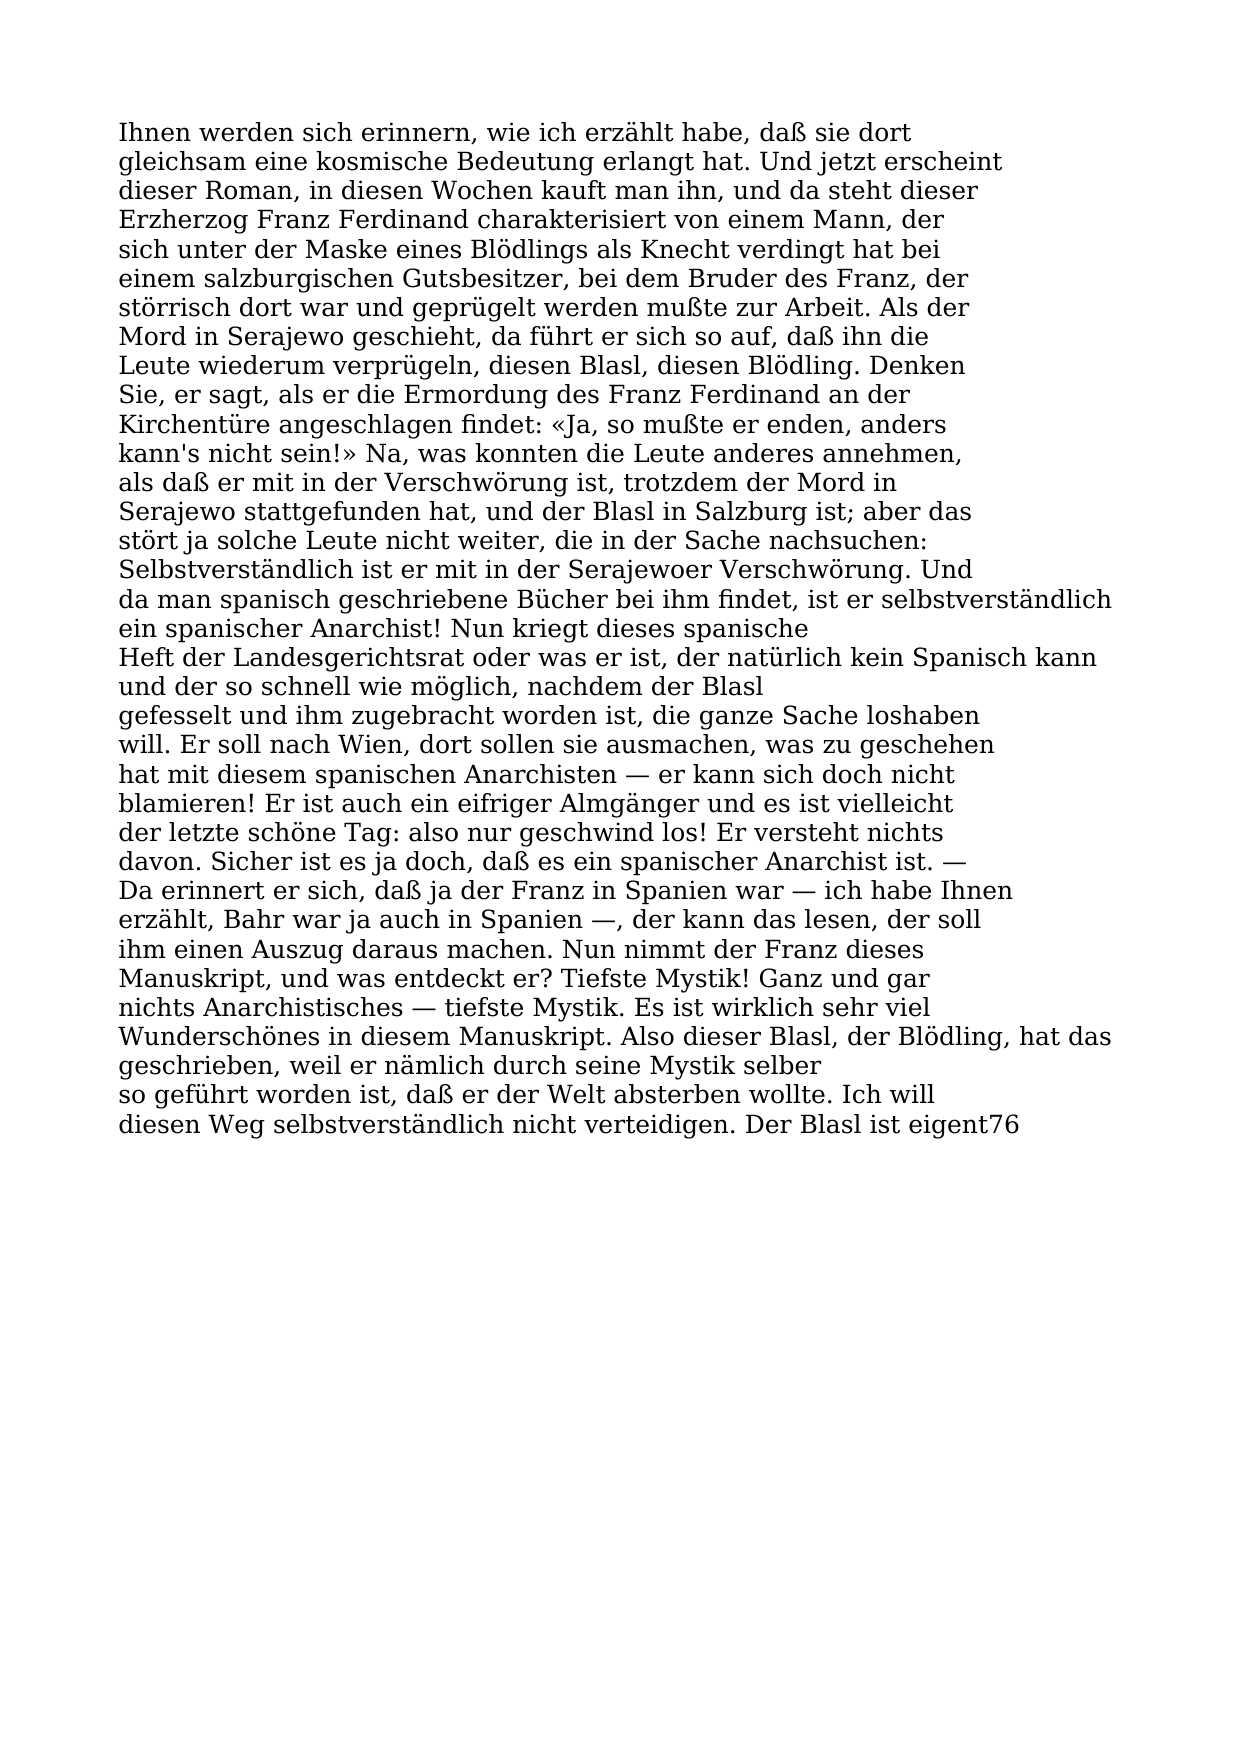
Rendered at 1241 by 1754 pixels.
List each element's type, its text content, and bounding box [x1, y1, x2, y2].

text erzählt, Bahr war ja auch in Spanien —, der kann das lesen, der soll [118, 906, 1122, 935]
text ihm einen Auszug daraus machen. Nun nimmt der Franz dieses [118, 935, 1122, 964]
text davon. Sicher ist es ja doch, daß es ein spanischer Anarchist ist. — [118, 847, 1122, 876]
text Da erinnert er sich, daß ja der Franz in Spanien war — ich habe Ihnen [118, 876, 1122, 906]
text gleichsam eine kosmische Bedeutung erlangt hat. Und jetzt erscheint [118, 147, 1122, 176]
text Erzherzog Franz Ferdinand charakterisiert von einem Mann, der [118, 206, 1122, 235]
text als daß er mit in der Verschwörung ist, trotzdem der Mord in [118, 468, 1122, 497]
text einem salzburgischen Gutsbesitzer, bei dem Bruder des Franz, der [118, 264, 1122, 293]
text will. Er soll nach Wien, dort sollen sie ausmachen, was zu geschehen [118, 731, 1122, 760]
text Selbstverständlich ist er mit in der Serajewoer Verschwörung. Und [118, 556, 1122, 585]
text der letzte schöne Tag: also nur geschwind los! Er versteht nichts [118, 818, 1122, 847]
text da man spanisch geschriebene Bücher bei ihm findet, ist er selbstverständlich ein spanischer Anarchist! Nun kriegt dieses spanische [118, 585, 1122, 643]
text dieser Roman, in diesen Wochen kauft man ihn, und da steht dieser [118, 176, 1122, 206]
text Heft der Landesgerichtsrat oder was er ist, der natürlich kein Spanisch kann und der so schnell wie möglich, nachdem der Blasl [118, 643, 1122, 701]
text Serajewo stattgefunden hat, und der Blasl in Salzburg ist; aber das [118, 497, 1122, 526]
text Leute wiederum verprügeln, diesen Blasl, diesen Blödling. Denken [118, 351, 1122, 381]
text diesen Weg selbstverständlich nicht verteidigen. Der Blasl ist eigent76 [118, 1110, 1122, 1139]
text störrisch dort war und geprügelt werden mußte zur Arbeit. Als der [118, 293, 1122, 322]
text Sie, er sagt, als er die Ermordung des Franz Ferdinand an der [118, 381, 1122, 410]
text Ihnen werden sich erinnern, wie ich erzählt habe, daß sie dort [118, 118, 1122, 147]
text sich unter der Maske eines Blödlings als Knecht verdingt hat bei [118, 235, 1122, 264]
text Kirchentüre angeschlagen findet: «Ja, so mußte er enden, anders [118, 410, 1122, 439]
text nichts Anarchistisches — tiefste Mystik. Es ist wirklich sehr viel [118, 993, 1122, 1022]
text so geführt worden ist, daß er der Welt absterben wollte. Ich will [118, 1081, 1122, 1110]
text Mord in Serajewo geschieht, da führt er sich so auf, daß ihn die [118, 322, 1122, 351]
text hat mit diesem spanischen Anarchisten — er kann sich doch nicht [118, 760, 1122, 789]
text blamieren! Er ist auch ein eifriger Almgänger und es ist vielleicht [118, 789, 1122, 818]
text stört ja solche Leute nicht weiter, die in der Sache nachsuchen: [118, 526, 1122, 556]
text Manuskript, und was entdeckt er? Tiefste Mystik! Ganz und gar [118, 964, 1122, 993]
text kann's nicht sein!» Na, was konnten die Leute anderes annehmen, [118, 439, 1122, 468]
text Wunderschönes in diesem Manuskript. Also dieser Blasl, der Blödling, hat das geschrieben, weil er nämlich durch seine Mystik selber [118, 1022, 1122, 1081]
text gefesselt und ihm zugebracht worden ist, die ganze Sache loshaben [118, 701, 1122, 731]
